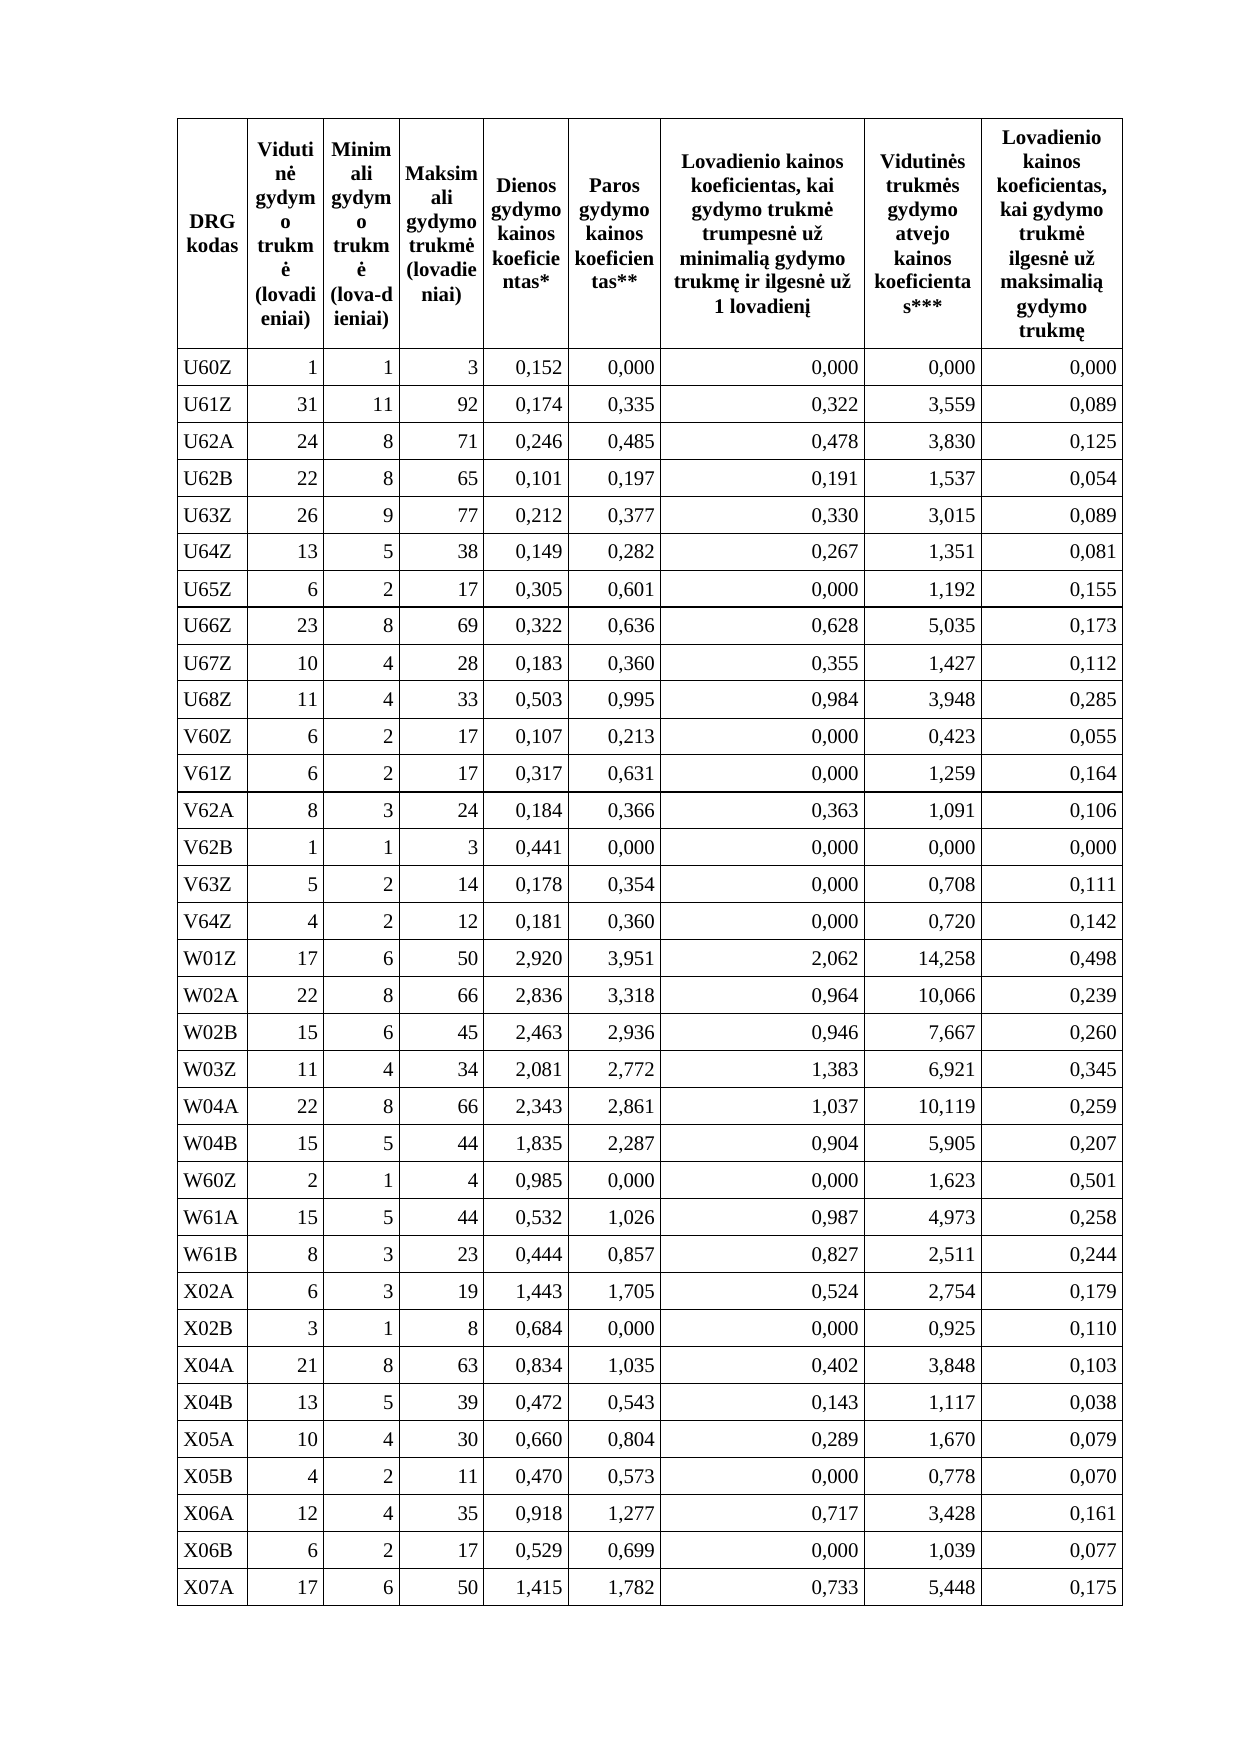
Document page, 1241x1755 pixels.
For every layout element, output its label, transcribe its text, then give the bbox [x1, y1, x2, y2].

table_cell 22 [248, 977, 323, 1013]
table_cell 2 [324, 719, 399, 754]
table_cell 0,363 [661, 793, 864, 828]
table_cell 0,197 [569, 460, 660, 496]
table_cell 1,192 [865, 571, 981, 606]
table_cell 0,213 [569, 719, 660, 754]
table_cell 24 [248, 423, 323, 458]
table_cell 8 [324, 608, 399, 643]
table_cell 0,173 [982, 608, 1122, 643]
table_cell 0,330 [661, 497, 864, 532]
table_cell 0,143 [661, 1384, 864, 1420]
table_cell 6 [248, 1273, 323, 1309]
table_cell X06B [178, 1532, 247, 1568]
table_cell 1,670 [865, 1421, 981, 1457]
table_cell 22 [248, 460, 323, 496]
table_cell 2 [324, 1532, 399, 1568]
table_cell V62B [178, 829, 247, 865]
table_cell V63Z [178, 866, 247, 902]
table_cell 12 [248, 1495, 323, 1531]
table_cell V60Z [178, 719, 247, 754]
table_cell 9 [324, 497, 399, 532]
table_cell 0,000 [661, 755, 864, 791]
table_cell 1,623 [865, 1162, 981, 1198]
table_cell 0,366 [569, 793, 660, 828]
table_cell 1,443 [484, 1273, 568, 1309]
table_cell 0,355 [661, 645, 864, 680]
table_cell 0,601 [569, 571, 660, 606]
table_cell 0,111 [982, 866, 1122, 902]
table_cell 0,423 [865, 719, 981, 754]
table_cell 14 [400, 866, 483, 902]
table_cell 17 [248, 1569, 323, 1605]
table_cell 0,038 [982, 1384, 1122, 1420]
table_cell 0,112 [982, 645, 1122, 680]
table_cell 0,152 [484, 349, 568, 384]
table_cell 1,091 [865, 793, 981, 828]
table_cell 4 [324, 645, 399, 680]
table_cell 0,708 [865, 866, 981, 902]
table_cell 0,000 [661, 903, 864, 939]
table_cell 2 [324, 571, 399, 606]
table_cell 0,000 [569, 349, 660, 384]
table_cell 1,383 [661, 1051, 864, 1087]
table_cell 1,117 [865, 1384, 981, 1420]
table_cell 0,305 [484, 571, 568, 606]
table_cell 0,984 [661, 681, 864, 717]
table_cell 0,857 [569, 1236, 660, 1272]
table_cell 44 [400, 1199, 483, 1235]
table_cell 6 [324, 1569, 399, 1605]
table_cell 0,070 [982, 1458, 1122, 1494]
table_cell 6 [324, 1014, 399, 1050]
table_cell 6 [248, 755, 323, 791]
table_cell 0,000 [661, 1162, 864, 1198]
table_cell 11 [324, 386, 399, 422]
table_cell 0,985 [484, 1162, 568, 1198]
table_cell 0,322 [484, 608, 568, 643]
table_cell 2,861 [569, 1088, 660, 1124]
table_cell 2,920 [484, 940, 568, 976]
table_cell 3 [400, 829, 483, 865]
table_cell V62A [178, 793, 247, 828]
table_cell 2,287 [569, 1125, 660, 1161]
table_cell 0,472 [484, 1384, 568, 1420]
table_cell 1,537 [865, 460, 981, 496]
table_cell U65Z [178, 571, 247, 606]
table_cell 0,000 [661, 719, 864, 754]
table_cell 2,836 [484, 977, 568, 1013]
table_cell X07A [178, 1569, 247, 1605]
table_cell 5,905 [865, 1125, 981, 1161]
table_cell V61Z [178, 755, 247, 791]
table_cell 3 [400, 349, 483, 384]
table_cell 0,000 [661, 1532, 864, 1568]
table_cell 2,936 [569, 1014, 660, 1050]
table_cell 13 [248, 534, 323, 569]
table_cell U66Z [178, 608, 247, 643]
table_cell W60Z [178, 1162, 247, 1198]
table_cell 0,345 [982, 1051, 1122, 1087]
table_cell 0,258 [982, 1199, 1122, 1235]
table_cell 33 [400, 681, 483, 717]
table_header Dienos gydymo kainos koeficientas* [484, 119, 568, 348]
table_cell X06A [178, 1495, 247, 1531]
table_cell 0,360 [569, 903, 660, 939]
table_cell 6 [248, 571, 323, 606]
table_cell 1,415 [484, 1569, 568, 1605]
table_cell 0,155 [982, 571, 1122, 606]
table_cell 0,925 [865, 1310, 981, 1346]
table_cell 0,000 [569, 1162, 660, 1198]
table_cell 1 [248, 829, 323, 865]
table_cell 0,282 [569, 534, 660, 569]
table_cell 0,106 [982, 793, 1122, 828]
table_cell 44 [400, 1125, 483, 1161]
table_cell 0,246 [484, 423, 568, 458]
table_cell 0,149 [484, 534, 568, 569]
table_cell X04B [178, 1384, 247, 1420]
table_cell 3 [248, 1310, 323, 1346]
table_cell 1,705 [569, 1273, 660, 1309]
table_cell 2,511 [865, 1236, 981, 1272]
table_cell 5,448 [865, 1569, 981, 1605]
table_cell 0,000 [865, 349, 981, 384]
table_cell 3,948 [865, 681, 981, 717]
table_cell 1 [324, 829, 399, 865]
table_cell 1,026 [569, 1199, 660, 1235]
table_header Paros gydymo kainos koeficientas** [569, 119, 660, 348]
table_cell W01Z [178, 940, 247, 976]
table_cell 4 [248, 903, 323, 939]
table_cell X05B [178, 1458, 247, 1494]
table_cell 39 [400, 1384, 483, 1420]
table_cell 4 [248, 1458, 323, 1494]
table_cell 1,259 [865, 755, 981, 791]
table_cell 0,000 [661, 1458, 864, 1494]
table_cell 0,089 [982, 386, 1122, 422]
table_cell 1,035 [569, 1347, 660, 1383]
table_cell X02A [178, 1273, 247, 1309]
table_cell 1 [248, 349, 323, 384]
table_cell 1 [324, 349, 399, 384]
table_cell 1,427 [865, 645, 981, 680]
table_cell 0,000 [569, 829, 660, 865]
table_cell 5 [324, 1125, 399, 1161]
table_cell 0,260 [982, 1014, 1122, 1050]
table_cell 2,754 [865, 1273, 981, 1309]
table_cell 0,175 [982, 1569, 1122, 1605]
table_cell 3,015 [865, 497, 981, 532]
table_cell 0,529 [484, 1532, 568, 1568]
table_cell X05A [178, 1421, 247, 1457]
table_cell 38 [400, 534, 483, 569]
table_cell 0,498 [982, 940, 1122, 976]
table_cell 0,079 [982, 1421, 1122, 1457]
table_cell 5 [324, 534, 399, 569]
table_cell 3,830 [865, 423, 981, 458]
table_cell 14,258 [865, 940, 981, 976]
table_cell U60Z [178, 349, 247, 384]
table_cell 0,267 [661, 534, 864, 569]
table_cell 2 [324, 866, 399, 902]
table_cell 23 [248, 608, 323, 643]
table_cell 0,503 [484, 681, 568, 717]
table_cell 0,720 [865, 903, 981, 939]
table_cell 0,699 [569, 1532, 660, 1568]
table_cell 0,184 [484, 793, 568, 828]
table_cell 21 [248, 1347, 323, 1383]
table_cell 31 [248, 386, 323, 422]
table_cell 10,066 [865, 977, 981, 1013]
table_cell 0,289 [661, 1421, 864, 1457]
table_cell 17 [400, 755, 483, 791]
table_cell 4 [324, 1421, 399, 1457]
table_cell 0,827 [661, 1236, 864, 1272]
table_cell 8 [248, 1236, 323, 1272]
table_cell 0,054 [982, 460, 1122, 496]
table_cell U63Z [178, 497, 247, 532]
table_cell 0,636 [569, 608, 660, 643]
table_cell 65 [400, 460, 483, 496]
table_cell 0,164 [982, 755, 1122, 791]
table_cell 0,524 [661, 1273, 864, 1309]
table_cell 19 [400, 1273, 483, 1309]
table_cell V64Z [178, 903, 247, 939]
table_cell 0,000 [661, 571, 864, 606]
table_cell 0,470 [484, 1458, 568, 1494]
table_cell 12 [400, 903, 483, 939]
table_cell 15 [248, 1014, 323, 1050]
table_cell 0,125 [982, 423, 1122, 458]
table_cell 92 [400, 386, 483, 422]
table_cell 0,995 [569, 681, 660, 717]
table_cell 2 [324, 903, 399, 939]
table_cell 0,444 [484, 1236, 568, 1272]
table_cell 3 [324, 1273, 399, 1309]
table_cell 0,377 [569, 497, 660, 532]
table_cell 0,684 [484, 1310, 568, 1346]
table_cell 0,103 [982, 1347, 1122, 1383]
table_cell 15 [248, 1125, 323, 1161]
table_cell 34 [400, 1051, 483, 1087]
table_cell 0,946 [661, 1014, 864, 1050]
table_cell 0,181 [484, 903, 568, 939]
table_cell 24 [400, 793, 483, 828]
table_cell 0,161 [982, 1495, 1122, 1531]
table_cell 45 [400, 1014, 483, 1050]
table_cell 0,239 [982, 977, 1122, 1013]
table_cell 0,402 [661, 1347, 864, 1383]
table_cell 5,035 [865, 608, 981, 643]
table_cell 0,660 [484, 1421, 568, 1457]
table_cell 0,543 [569, 1384, 660, 1420]
table_cell 0,354 [569, 866, 660, 902]
table_cell 0,000 [982, 829, 1122, 865]
table_cell W04A [178, 1088, 247, 1124]
table_cell 0,178 [484, 866, 568, 902]
table_header Lovadienio kainos koeficientas, kai gydymo trukmė ilgesnė už maksimalią gydymo trukmę [982, 119, 1122, 348]
table_cell W02A [178, 977, 247, 1013]
table_cell 2,081 [484, 1051, 568, 1087]
table_cell 4,973 [865, 1199, 981, 1235]
table_cell 0,532 [484, 1199, 568, 1235]
table_cell U68Z [178, 681, 247, 717]
table_cell 0,285 [982, 681, 1122, 717]
table_cell W03Z [178, 1051, 247, 1087]
table_cell 2 [324, 755, 399, 791]
table_cell 0,107 [484, 719, 568, 754]
table_header Vidutinės trukmės gydymo atvejo kainos koeficientas*** [865, 119, 981, 348]
table_cell 2,343 [484, 1088, 568, 1124]
table_cell 8 [324, 460, 399, 496]
table_cell 8 [324, 1088, 399, 1124]
table_header Maksimali gydymo trukmė (lovadieniai) [400, 119, 483, 348]
table_cell U62B [178, 460, 247, 496]
table_cell 0,110 [982, 1310, 1122, 1346]
table_cell 1,835 [484, 1125, 568, 1161]
table_header Vidutinė gydymo trukmė (lovadieniai) [248, 119, 323, 348]
table_cell 0,179 [982, 1273, 1122, 1309]
table_header Minimali gydymo trukmė (lova‑dieniai) [324, 119, 399, 348]
table_cell 2,062 [661, 940, 864, 976]
table_cell 6 [248, 719, 323, 754]
table_cell U62A [178, 423, 247, 458]
table_cell 4 [400, 1162, 483, 1198]
table_cell 17 [248, 940, 323, 976]
table_cell 0,081 [982, 534, 1122, 569]
table_cell 35 [400, 1495, 483, 1531]
table_cell 63 [400, 1347, 483, 1383]
table_cell W61B [178, 1236, 247, 1272]
table_cell 0,000 [661, 829, 864, 865]
table_cell 0,000 [661, 1310, 864, 1346]
table_cell 77 [400, 497, 483, 532]
table_cell 30 [400, 1421, 483, 1457]
table_header Lovadienio kainos koeficientas, kai gydymo trukmė trumpesnė už minimalią gydymo trukmę ir ilgesnė už 1 lovadienį [661, 119, 864, 348]
table_cell 28 [400, 645, 483, 680]
table_cell 4 [324, 1495, 399, 1531]
table_cell 0,478 [661, 423, 864, 458]
table_cell 5 [248, 866, 323, 902]
table_cell 5 [324, 1199, 399, 1235]
table_cell 0,335 [569, 386, 660, 422]
table_cell 8 [400, 1310, 483, 1346]
table_cell 66 [400, 1088, 483, 1124]
table_cell 5 [324, 1384, 399, 1420]
table_cell 0,804 [569, 1421, 660, 1457]
table_cell 10 [248, 645, 323, 680]
table_cell 7,667 [865, 1014, 981, 1050]
table_cell W61A [178, 1199, 247, 1235]
table_cell 3,848 [865, 1347, 981, 1383]
table_cell X04A [178, 1347, 247, 1383]
table_cell 0,964 [661, 977, 864, 1013]
table_cell U67Z [178, 645, 247, 680]
table_cell 2 [324, 1458, 399, 1494]
table_cell 11 [400, 1458, 483, 1494]
table_cell 0,000 [661, 349, 864, 384]
table_cell 11 [248, 681, 323, 717]
table_cell 0,000 [661, 866, 864, 902]
table_cell 50 [400, 1569, 483, 1605]
table_cell 0,259 [982, 1088, 1122, 1124]
table_cell 4 [324, 681, 399, 717]
table_cell 17 [400, 1532, 483, 1568]
table_cell 0,918 [484, 1495, 568, 1531]
table_cell 8 [324, 1347, 399, 1383]
table_cell 0,089 [982, 497, 1122, 532]
table_cell 0,317 [484, 755, 568, 791]
table_cell 3,318 [569, 977, 660, 1013]
table_cell 0,101 [484, 460, 568, 496]
table_cell 0,142 [982, 903, 1122, 939]
table_cell 0,244 [982, 1236, 1122, 1272]
table_cell 17 [400, 571, 483, 606]
table_cell 1,782 [569, 1569, 660, 1605]
table_cell 0,501 [982, 1162, 1122, 1198]
table_cell 1,037 [661, 1088, 864, 1124]
table_cell 0,322 [661, 386, 864, 422]
table_cell 66 [400, 977, 483, 1013]
table_cell 3,951 [569, 940, 660, 976]
table_cell 0,733 [661, 1569, 864, 1605]
table_cell 26 [248, 497, 323, 532]
table_cell 3 [324, 1236, 399, 1272]
table_cell 6 [324, 940, 399, 976]
table_cell 71 [400, 423, 483, 458]
table_cell 6 [248, 1532, 323, 1568]
table_cell 0,987 [661, 1199, 864, 1235]
table_cell 0,834 [484, 1347, 568, 1383]
table_cell 15 [248, 1199, 323, 1235]
table_cell 4 [324, 1051, 399, 1087]
table_cell 1,277 [569, 1495, 660, 1531]
table_cell 0,000 [865, 829, 981, 865]
table_cell 22 [248, 1088, 323, 1124]
table_cell 0,212 [484, 497, 568, 532]
table_cell 1 [324, 1310, 399, 1346]
table_cell 69 [400, 608, 483, 643]
table_cell 0,055 [982, 719, 1122, 754]
table_cell 50 [400, 940, 483, 976]
table_cell 0,717 [661, 1495, 864, 1531]
table_cell 8 [324, 423, 399, 458]
table_cell 1,039 [865, 1532, 981, 1568]
table_cell 11 [248, 1051, 323, 1087]
table_cell U61Z [178, 386, 247, 422]
table_cell 0,207 [982, 1125, 1122, 1161]
table_cell 0,077 [982, 1532, 1122, 1568]
table_cell 1,351 [865, 534, 981, 569]
table_cell W04B [178, 1125, 247, 1161]
table_cell 0,183 [484, 645, 568, 680]
table_cell 0,441 [484, 829, 568, 865]
table_cell 0,573 [569, 1458, 660, 1494]
table_cell 0,191 [661, 460, 864, 496]
table_cell 6,921 [865, 1051, 981, 1087]
table_cell 3,428 [865, 1495, 981, 1531]
table_cell 0,904 [661, 1125, 864, 1161]
table_cell 0,631 [569, 755, 660, 791]
table_cell 2,772 [569, 1051, 660, 1087]
table_cell 3 [324, 793, 399, 828]
table_cell X02B [178, 1310, 247, 1346]
table_cell 8 [324, 977, 399, 1013]
table_cell 2 [248, 1162, 323, 1198]
table_cell 23 [400, 1236, 483, 1272]
table_cell 0,778 [865, 1458, 981, 1494]
table_cell 13 [248, 1384, 323, 1420]
table_cell 1 [324, 1162, 399, 1198]
table_cell 10,119 [865, 1088, 981, 1124]
table_cell W02B [178, 1014, 247, 1050]
table_cell 0,360 [569, 645, 660, 680]
table_cell 2,463 [484, 1014, 568, 1050]
table_cell 0,000 [982, 349, 1122, 384]
table_header DRG kodas [178, 119, 247, 348]
table_cell 3,559 [865, 386, 981, 422]
table_cell 0,628 [661, 608, 864, 643]
table_cell 0,485 [569, 423, 660, 458]
table_cell 0,000 [569, 1310, 660, 1346]
table_cell 17 [400, 719, 483, 754]
table_cell U64Z [178, 534, 247, 569]
table_cell 8 [248, 793, 323, 828]
table_cell 0,174 [484, 386, 568, 422]
table_cell 10 [248, 1421, 323, 1457]
